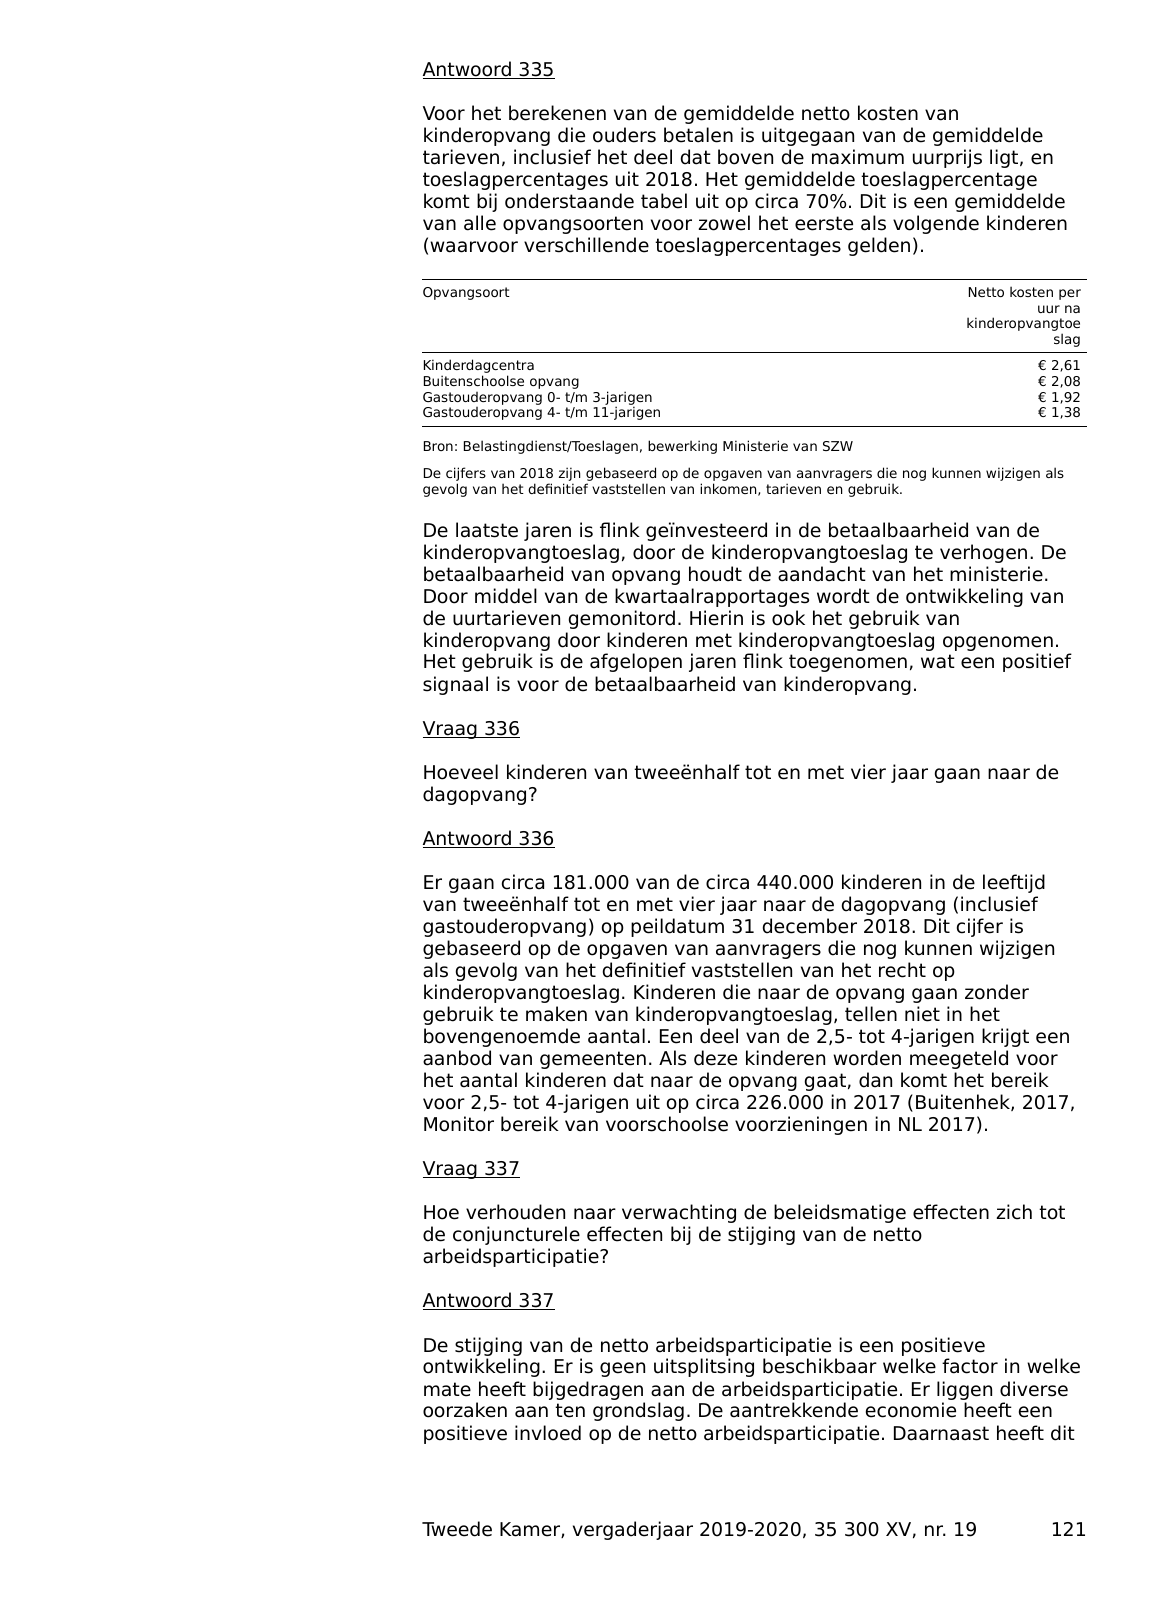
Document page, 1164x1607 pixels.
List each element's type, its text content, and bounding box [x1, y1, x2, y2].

subtitle Antwoord 337 [422, 1290, 1087, 1312]
subtitle Antwoord 335 [422, 59, 1087, 81]
subtitle Vraag 336 [422, 718, 1087, 739]
table_cell € 1,38 [954, 405, 1087, 426]
subtitle Vraag 337 [422, 1158, 1087, 1180]
text Er gaan circa 181.000 van de circa 440.000 kinderen in de leeftijd van tweeënhalf tot en met vier jaar naar de dagopvang (inclusief gastouderopvang) op peildatum 31 december 2018. Dit cijfer is gebaseerd op de opgaven van aanvragers die nog kunnen wijzigen als gevolg van het definitief vaststellen van het recht op kinderopvangtoeslag. Kinderen die naar de opvang gaan zonder gebruik te maken van kinderopvangtoeslag, tellen niet in het bovengenoemde aantal. Een deel van de 2,5- tot 4-jarigen krijgt een aanbod van gemeenten. Als deze kinderen worden meegeteld voor het aantal kinderen dat naar de opvang gaat, dan komt het bereik voor 2,5- tot 4-jarigen uit op circa 226.000 in 2017 (Buitenhek, 2017, Monitor bereik van voorschoolse voorzieningen in NL 2017). [422, 872, 1087, 1136]
table_cell € 2,61 [954, 353, 1087, 374]
table_cell Gastouderopvang 0- t/m 3-jarigen [422, 390, 954, 405]
table_cell Buitenschoolse opvang [422, 374, 954, 389]
subtitle Antwoord 336 [422, 828, 1087, 850]
text Hoe verhouden naar verwachting de beleidsmatige effecten zich tot de conjuncturele effecten bij de stijging van de netto arbeidsparticipatie? [422, 1202, 1087, 1268]
text Voor het berekenen van de gemiddelde netto kosten van kinderopvang die ouders betalen is uitgegaan van de gemiddelde tarieven, inclusief het deel dat boven de maximum uurprijs ligt, en toeslagpercentages uit 2018. Het gemiddelde toeslagpercentage komt bij onderstaande tabel uit op circa 70%. Dit is een gemiddelde van alle opvangsoorten voor zowel het eerste als volgende kinderen (waarvoor verschillende toeslagpercentages gelden). [422, 103, 1087, 257]
text De stijging van de netto arbeidsparticipatie is een positieve ontwikkeling. Er is geen uitsplitsing beschikbaar welke factor in welke mate heeft bijgedragen aan de arbeidsparticipatie. Er liggen diverse oorzaken aan ten grondslag. De aantrekkende economie heeft een positieve invloed op de netto arbeidsparticipatie. Daarnaast heeft dit [422, 1334, 1087, 1444]
text Hoeveel kinderen van tweeënhalf tot en met vier jaar gaan naar de dagopvang? [422, 762, 1087, 806]
table_cell € 1,92 [954, 390, 1087, 405]
table_header Netto kosten per uur na kinderopvangtoeslag [954, 280, 1087, 352]
table_cell Kinderdagcentra [422, 353, 954, 374]
table_cell Bron: Belastingdienst/Toeslagen, bewerking Ministerie van SZW De cijfers van 2018 zijn gebaseerd op de opgaven van aanvragers die nog kunnen wijzigen als gevolg van het definitief vaststellen van inkomen, tarieven en gebruik. [422, 427, 1087, 497]
table_header Opvangsoort [422, 280, 954, 352]
text De laatste jaren is flink geïnvesteerd in de betaalbaarheid van de kinderopvangtoeslag, door de kinderopvangtoeslag te verhogen. De betaalbaarheid van opvang houdt de aandacht van het ministerie. Door middel van de kwartaalrapportages wordt de ontwikkeling van de uurtarieven gemonitord. Hierin is ook het gebruik van kinderopvang door kinderen met kinderopvangtoeslag opgenomen. Het gebruik is de afgelopen jaren flink toegenomen, wat een positief signaal is voor de betaalbaarheid van kinderopvang. [422, 519, 1087, 695]
table_cell € 2,08 [954, 374, 1087, 389]
table_cell Gastouderopvang 4- t/m 11-jarigen [422, 405, 954, 426]
